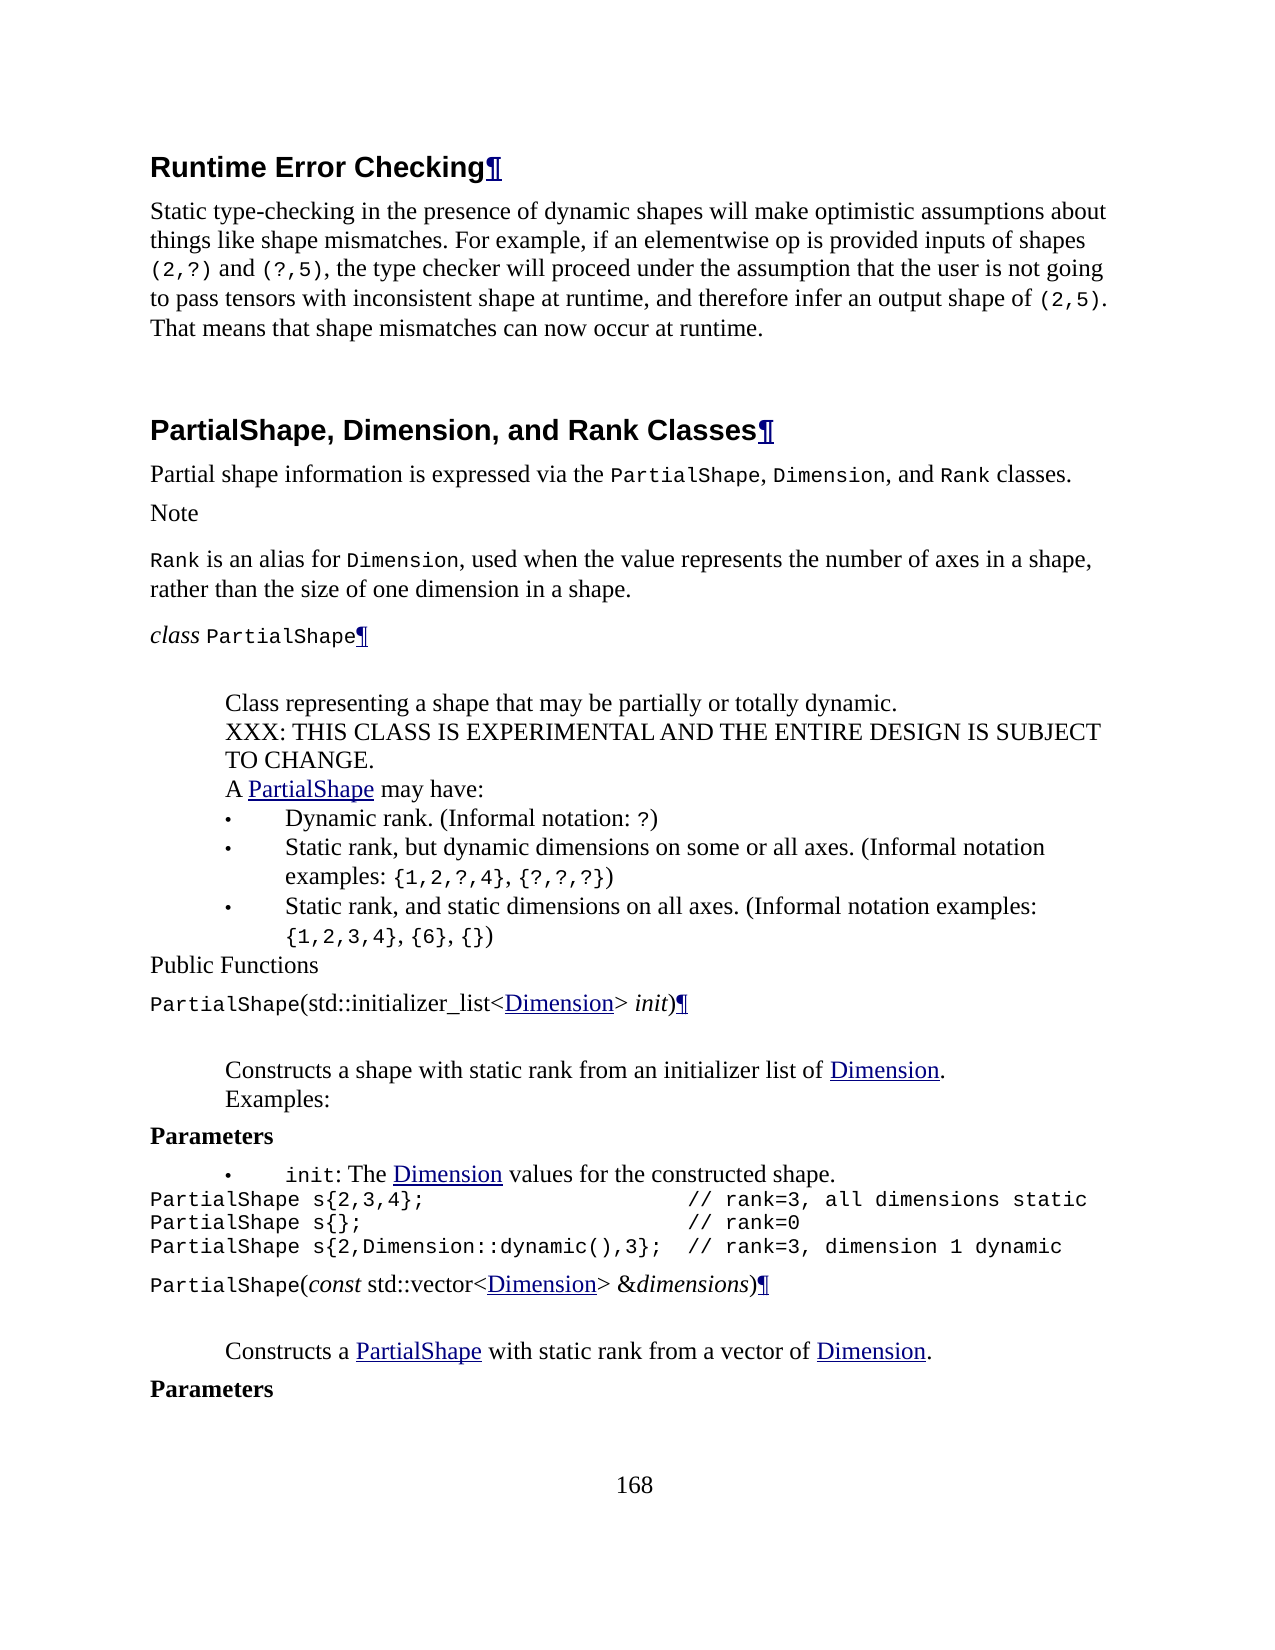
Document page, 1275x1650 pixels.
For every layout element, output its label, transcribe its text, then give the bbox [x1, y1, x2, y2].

text PartialShape s{2,3,4}; // rank=3, all dimensions static [150, 1189, 1125, 1212]
subtitle Runtime Error Checking¶ [150, 150, 1125, 183]
text Parameters [150, 1374, 1125, 1402]
text PartialShape(std::initializer_list<Dimension> init)¶ [150, 988, 1125, 1046]
subtitle PartialShape, Dimension, and Rank Classes¶ [150, 413, 1125, 447]
list Dynamic rank. (Informal notation: ?) [225, 803, 1125, 832]
text PartialShape s{2,Dimension::dynamic(),3}; // rank=3, dimension 1 dynamic [150, 1236, 1125, 1260]
text Static type-checking in the presence of dynamic shapes will make optimistic assumptions about things like shape mismatches. For example, if an elementwise op is provided inputs of shapes (2,?) and (?,5), the type checker will proceed under the assumption that the user is not going to pass tensors with inconsistent shape at runtime, and therefore infer an output shape of (2,5). That means that shape mismatches can now occur at runtime. [150, 196, 1125, 341]
text class PartialShape¶ [150, 621, 1125, 679]
text Constructs a PartialShape with static rank from a vector of Dimension. [225, 1336, 1125, 1365]
text PartialShape(const std::vector<Dimension> &dimensions)¶ [150, 1269, 1125, 1327]
list init: The Dimension values for the constructed shape. [225, 1159, 1125, 1189]
text A PartialShape may have: [225, 774, 1125, 803]
text PartialShape s{}; // rank=0 [150, 1212, 1125, 1236]
list Static rank, and static dimensions on all axes. (Informal notation examples: {1,2,3,4}, {6}, {}) [225, 891, 1125, 950]
text Parameters [150, 1121, 1125, 1150]
list Static rank, but dynamic dimensions on some or all axes. (Informal notation examples: {1,2,?,4}, {?,?,?}) [225, 832, 1125, 891]
text Rank is an alias for Dimension, used when the value represents the number of axes in a shape, rather than the size of one dimension in a shape. [150, 544, 1125, 603]
text Note [150, 498, 1125, 526]
text Examples: [225, 1084, 1125, 1112]
text Public Functions [150, 950, 1125, 979]
text Class representing a shape that may be partially or totally dynamic. [225, 688, 1125, 717]
text Constructs a shape with static rank from an initializer list of Dimension. [225, 1055, 1125, 1084]
text XXX: THIS CLASS IS EXPERIMENTAL AND THE ENTIRE DESIGN IS SUBJECT TO CHANGE. [225, 717, 1125, 774]
text Partial shape information is expressed via the PartialShape, Dimension, and Rank classes. [150, 459, 1125, 489]
